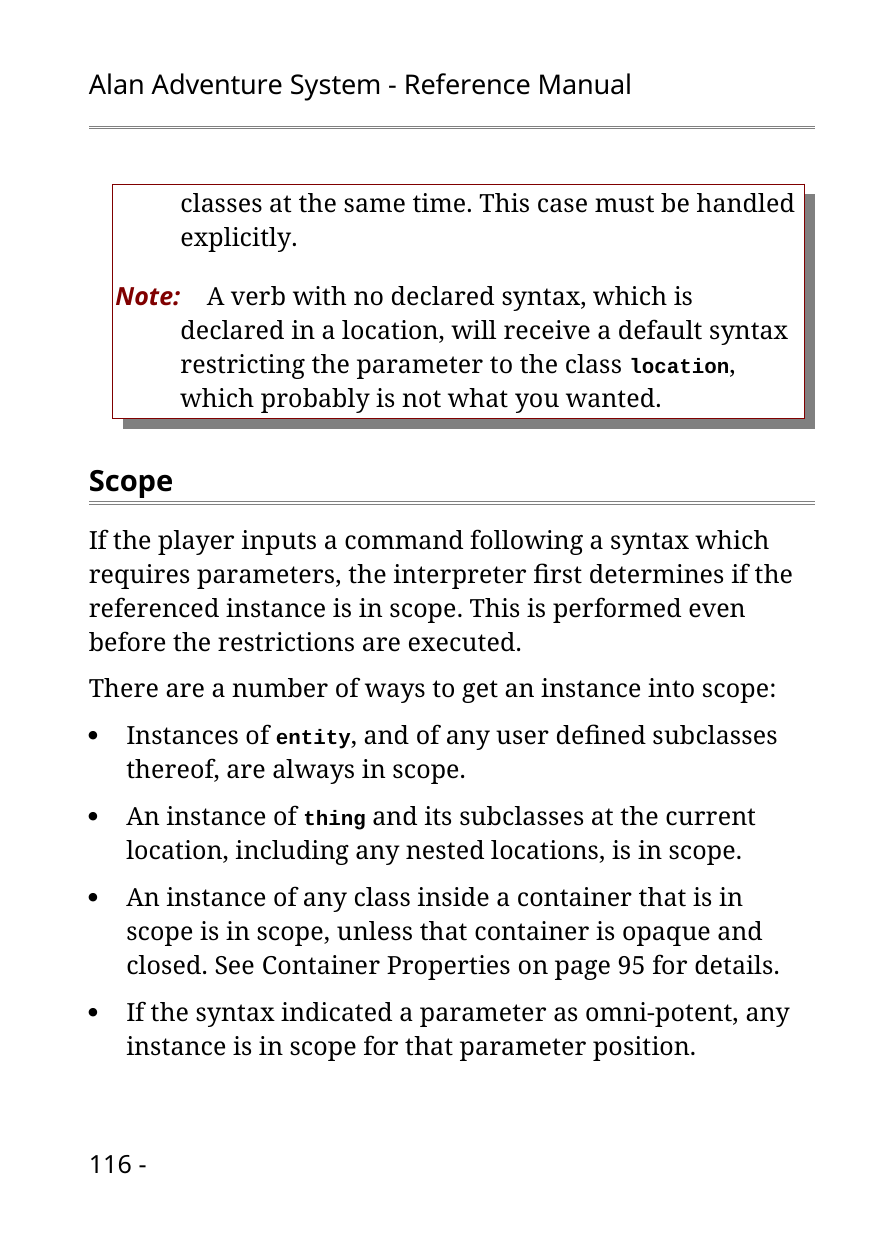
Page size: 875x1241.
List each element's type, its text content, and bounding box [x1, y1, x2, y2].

list Instances of entity, and of any user defined subclasses thereof, are always in scope. [88, 718, 815, 786]
text There are a number of ways to get an instance into scope: [88, 671, 815, 705]
list A verb with no declared syntax, which is declared in a location, will receive a default syntax restricting the parameter to the class location, which probably is not what you wanted. [113, 276, 804, 418]
list An instance of thing and its subclasses at the current location, including any nested locations, is in scope. [88, 799, 815, 867]
text If the player inputs a command following a syntax which requires parameters, the interpreter first determines if the referenced instance is in scope. This is performed even before the restrictions are executed. [88, 523, 815, 658]
list An instance of any class inside a container that is in scope is in scope, unless that container is opaque and closed. See Container Properties on page 75 for details. [88, 880, 815, 982]
list If the syntax indicated a parameter as omni-potent, any instance is in scope for that parameter position. [88, 995, 815, 1063]
subtitle Scope [88, 460, 815, 504]
list classes at the same time. This case must be handled explicitly. [113, 185, 804, 254]
